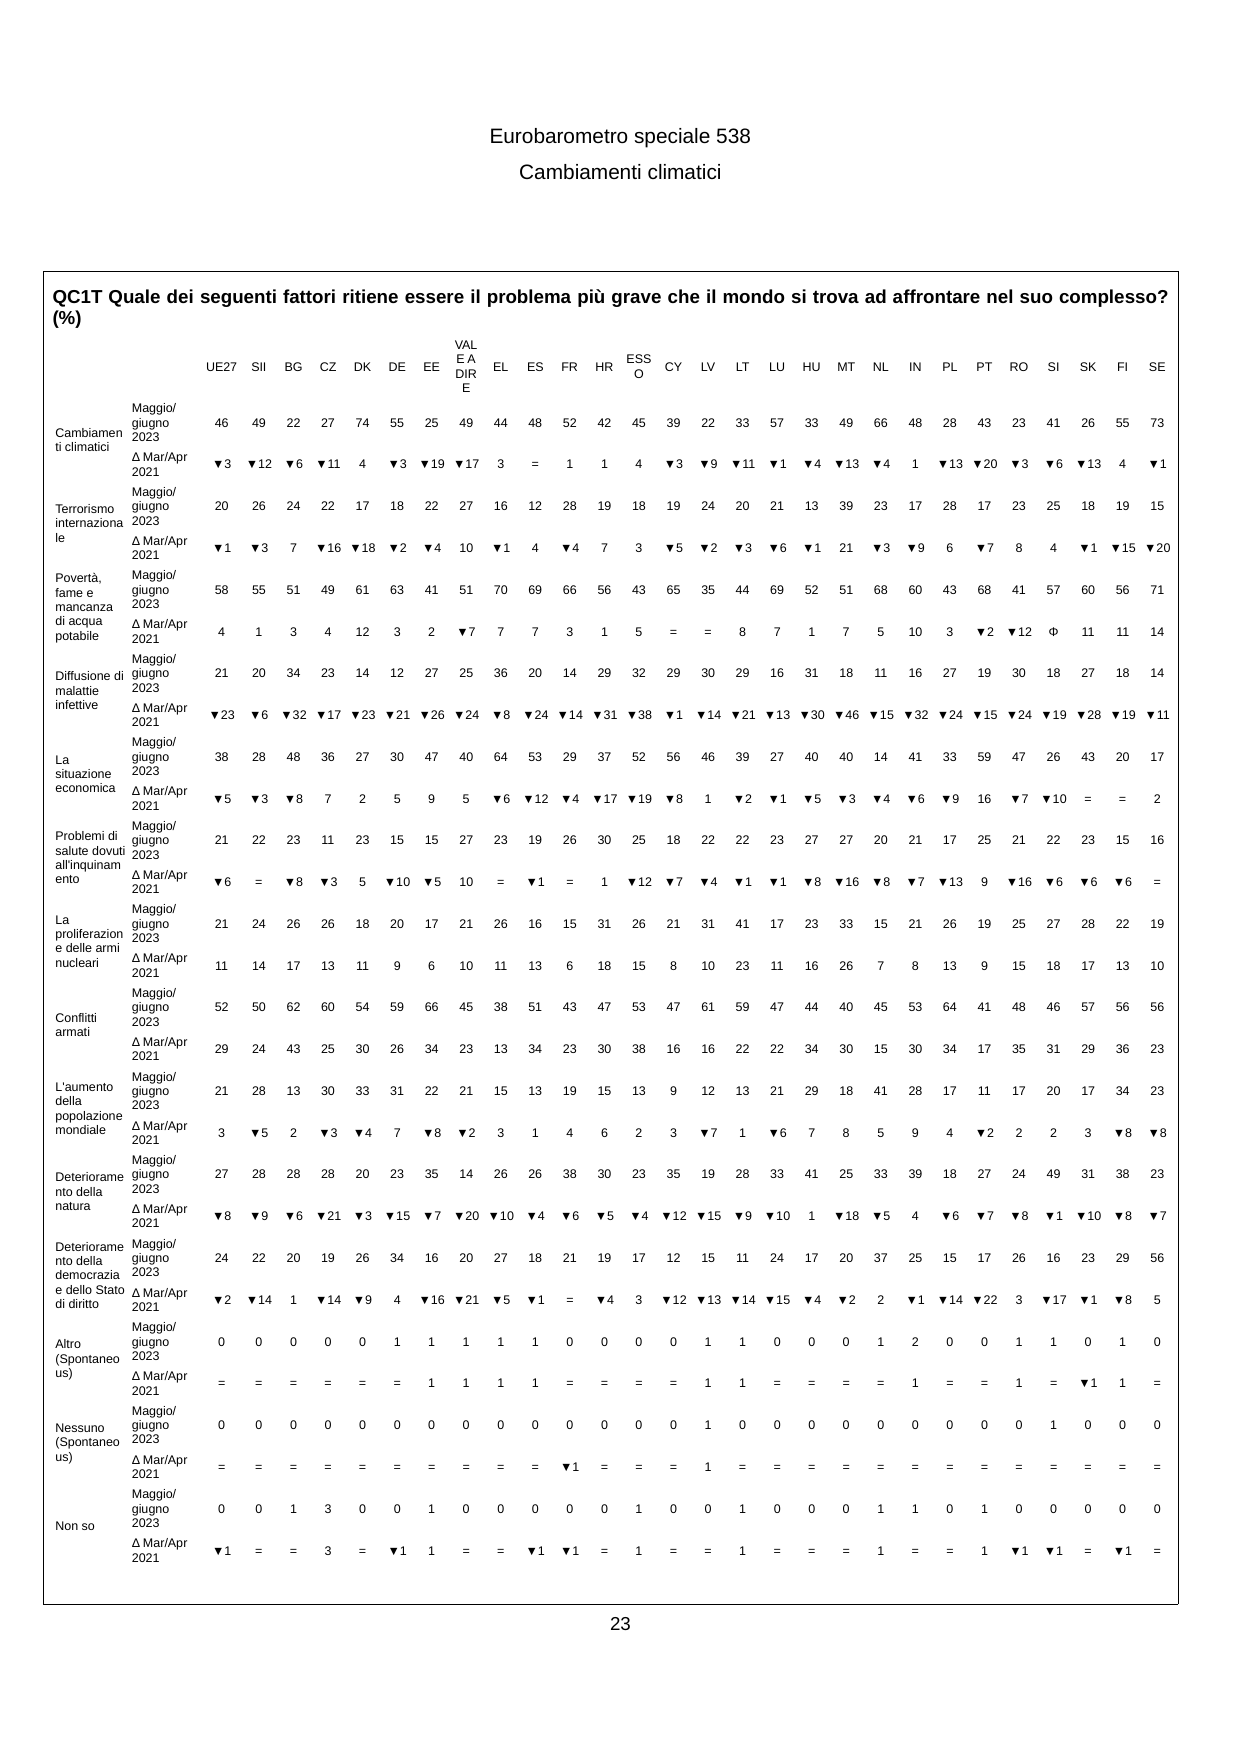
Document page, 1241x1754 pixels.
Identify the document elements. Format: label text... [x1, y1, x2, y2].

table_cell 19 [967, 899, 1001, 948]
table_cell 12 [691, 1066, 725, 1115]
table_cell ▼4 [345, 1115, 379, 1150]
table_cell 0 [201, 1317, 241, 1366]
table_cell 27 [311, 398, 345, 447]
table_cell 55 [380, 398, 414, 447]
table_cell = [380, 1366, 414, 1401]
table_cell Δ Mar/Apr 2021 [129, 1283, 201, 1317]
table_cell ▼7 [414, 1199, 449, 1233]
table_header DE [380, 335, 414, 398]
table_cell ▼6 [1071, 865, 1105, 899]
table_cell 33 [829, 899, 863, 948]
table_cell 4 [621, 447, 656, 482]
table_cell 16 [414, 1234, 449, 1282]
table_cell Maggio/giugno 2023 [129, 1401, 201, 1449]
table_cell 63 [380, 565, 414, 614]
table_cell 18 [587, 948, 621, 983]
table_cell ▼8 [1140, 1115, 1174, 1150]
table_cell 7 [760, 614, 794, 649]
table_cell 21 [829, 531, 863, 565]
table_cell 3 [1071, 1115, 1105, 1150]
table_cell 41 [898, 732, 932, 781]
table_cell 20 [1036, 1066, 1071, 1115]
table_cell ▼4 [794, 1283, 829, 1317]
table_cell ▼8 [201, 1199, 241, 1233]
table_cell 39 [829, 482, 863, 531]
table_cell ▼19 [414, 447, 449, 482]
table_cell ▼10 [1036, 781, 1071, 816]
table_cell = [276, 1533, 311, 1568]
table_cell ▼6 [483, 781, 518, 816]
table_cell 10 [898, 614, 932, 649]
table_cell 19 [1140, 899, 1174, 948]
table_cell 0 [933, 1484, 967, 1533]
table_cell Diffusione di malattie infettive [52, 649, 129, 732]
table_cell ▼8 [276, 781, 311, 816]
table_cell 0 [552, 1401, 587, 1449]
table_cell Deterioramento della natura [52, 1150, 129, 1233]
table_cell ▼12 [241, 447, 276, 482]
table_cell 23 [863, 482, 898, 531]
table_cell 15 [863, 899, 898, 948]
table_cell ▼1 [1071, 1366, 1105, 1401]
table_cell 22 [725, 1032, 759, 1066]
table_cell 51 [276, 565, 311, 614]
table_cell 21 [201, 816, 241, 865]
table_cell ▼21 [311, 1199, 345, 1233]
table_cell 71 [1140, 565, 1174, 614]
table_cell 0 [725, 1401, 759, 1449]
table_cell 22 [760, 1032, 794, 1066]
table_cell = [552, 1283, 587, 1317]
table_cell ▼2 [725, 781, 759, 816]
table_cell 18 [1036, 649, 1071, 698]
table_cell 21 [760, 482, 794, 531]
table_cell 1 [725, 1366, 759, 1401]
table_cell 7 [483, 614, 518, 649]
table_cell ▼19 [1105, 698, 1140, 732]
table_cell ▼6 [1105, 865, 1140, 899]
table_cell 1 [863, 1484, 898, 1533]
table_cell 34 [518, 1032, 552, 1066]
table_cell ▼24 [933, 698, 967, 732]
table_cell 0 [760, 1484, 794, 1533]
table_cell Maggio/giugno 2023 [129, 816, 201, 865]
table_cell 0 [483, 1484, 518, 1533]
table_cell 34 [933, 1032, 967, 1066]
table_cell Maggio/giugno 2023 [129, 482, 201, 531]
table_cell ▼9 [725, 1199, 759, 1233]
table_cell ▼4 [794, 447, 829, 482]
table_header HR [587, 335, 621, 398]
table_header SII [241, 335, 276, 398]
table_cell ▼15 [863, 698, 898, 732]
table_cell = [1001, 1450, 1036, 1484]
table_cell 25 [414, 398, 449, 447]
table_cell ▼11 [311, 447, 345, 482]
table_cell 23 [1001, 398, 1036, 447]
table_cell 28 [241, 1066, 276, 1115]
table_cell 27 [760, 732, 794, 781]
table_cell ▼6 [760, 1115, 794, 1150]
table_cell ▼8 [794, 865, 829, 899]
table_cell ▼7 [967, 531, 1001, 565]
table_cell 65 [656, 565, 691, 614]
table_cell ▼28 [1071, 698, 1105, 732]
table_cell 1 [414, 1533, 449, 1568]
table_cell 29 [656, 649, 691, 698]
table_cell 28 [552, 482, 587, 531]
table_cell 10 [449, 948, 483, 983]
table_cell Δ Mar/Apr 2021 [129, 1115, 201, 1150]
table_cell 17 [1071, 948, 1105, 983]
table_cell ▼11 [1140, 698, 1174, 732]
table_cell 24 [201, 1234, 241, 1282]
table_cell 0 [587, 1484, 621, 1533]
table_cell = [241, 865, 276, 899]
table_cell ▼4 [518, 1199, 552, 1233]
table_cell 34 [1105, 1066, 1140, 1115]
table_cell ▼11 [725, 447, 759, 482]
table_cell ▼1 [760, 865, 794, 899]
table_cell 25 [621, 816, 656, 865]
table_cell 16 [656, 1032, 691, 1066]
table_cell ▼8 [1105, 1115, 1140, 1150]
table_cell 20 [1105, 732, 1140, 781]
table_cell 3 [276, 614, 311, 649]
table_cell ▼5 [201, 781, 241, 816]
table_cell 43 [967, 398, 1001, 447]
table_cell ▼8 [863, 865, 898, 899]
table_cell 17 [794, 1234, 829, 1282]
table_cell 57 [1036, 565, 1071, 614]
table_cell 18 [1071, 482, 1105, 531]
table_cell ▼1 [201, 1533, 241, 1568]
table_header VALE A DIRE [449, 335, 483, 398]
table_cell 0 [276, 1317, 311, 1366]
table_cell 45 [863, 983, 898, 1032]
table_header HU [794, 335, 829, 398]
table_cell 41 [1001, 565, 1036, 614]
table_cell ▼5 [241, 1115, 276, 1150]
table_cell 17 [1071, 1066, 1105, 1115]
table_cell = [552, 1366, 587, 1401]
table_cell ▼1 [518, 865, 552, 899]
table_cell ▼6 [241, 698, 276, 732]
table_cell 18 [656, 816, 691, 865]
table_cell 0 [1140, 1401, 1174, 1449]
table_cell = [794, 1450, 829, 1484]
table_cell 14 [863, 732, 898, 781]
table_cell 31 [587, 899, 621, 948]
table_cell 51 [518, 983, 552, 1032]
table_cell 15 [691, 1234, 725, 1282]
table_cell ▼6 [201, 865, 241, 899]
table_cell 45 [449, 983, 483, 1032]
table_cell = [1036, 1450, 1071, 1484]
table_cell ▼5 [483, 1283, 518, 1317]
table_cell 1 [449, 1317, 483, 1366]
table_cell = [691, 1533, 725, 1568]
table_cell 25 [311, 1032, 345, 1066]
table_cell = [483, 1533, 518, 1568]
table_cell ▼6 [276, 447, 311, 482]
table_cell 0 [760, 1401, 794, 1449]
table_cell 0 [656, 1317, 691, 1366]
table_cell 41 [725, 899, 759, 948]
table_cell 13 [518, 948, 552, 983]
table_cell 48 [898, 398, 932, 447]
table_cell 13 [1105, 948, 1140, 983]
table_cell ▼38 [621, 698, 656, 732]
table_cell 27 [794, 816, 829, 865]
table_cell Terrorismo internazionale [52, 482, 129, 565]
table_cell 21 [656, 899, 691, 948]
table_cell 4 [1105, 447, 1140, 482]
table_cell 23 [1140, 1066, 1174, 1115]
table_cell 49 [241, 398, 276, 447]
table_cell ▼2 [201, 1283, 241, 1317]
table_cell ▼32 [898, 698, 932, 732]
table_cell 11 [201, 948, 241, 983]
table_cell 20 [863, 816, 898, 865]
table_cell Δ Mar/Apr 2021 [129, 865, 201, 899]
table_cell 7 [311, 781, 345, 816]
table_cell 15 [1001, 948, 1036, 983]
table_cell Δ Mar/Apr 2021 [129, 1199, 201, 1233]
table_cell 38 [201, 732, 241, 781]
table_cell ▼6 [276, 1199, 311, 1233]
table_cell ▼6 [1036, 447, 1071, 482]
table_cell 47 [656, 983, 691, 1032]
table_cell 4 [311, 614, 345, 649]
table_cell Δ Mar/Apr 2021 [129, 614, 201, 649]
table_cell 15 [1105, 816, 1140, 865]
table_cell 40 [449, 732, 483, 781]
table_cell 23 [1140, 1032, 1174, 1066]
table_cell 1 [276, 1283, 311, 1317]
table_cell ▼24 [1001, 698, 1036, 732]
table_cell ▼9 [241, 1199, 276, 1233]
table_cell = [933, 1366, 967, 1401]
table_cell 9 [380, 948, 414, 983]
table_cell 4 [345, 447, 379, 482]
table_cell = [863, 1450, 898, 1484]
table_cell ▼1 [898, 1283, 932, 1317]
table_cell 41 [794, 1150, 829, 1199]
table_cell 46 [201, 398, 241, 447]
table_cell ▼1 [552, 1533, 587, 1568]
table_cell 0 [311, 1401, 345, 1449]
table_cell = [656, 1366, 691, 1401]
table_cell ▼10 [380, 865, 414, 899]
table_cell ▼9 [345, 1283, 379, 1317]
table_cell 0 [1105, 1401, 1140, 1449]
table_header RO [1001, 335, 1036, 398]
table_cell 20 [241, 649, 276, 698]
table_cell 30 [829, 1032, 863, 1066]
table_cell 57 [1071, 983, 1105, 1032]
table_header [52, 335, 129, 398]
table_cell 0 [587, 1317, 621, 1366]
table_cell 1 [898, 1366, 932, 1401]
table_cell 41 [414, 565, 449, 614]
table_cell 34 [276, 649, 311, 698]
table_cell 3 [201, 1115, 241, 1150]
table_cell 27 [449, 816, 483, 865]
table_cell 18 [1036, 948, 1071, 983]
table_cell 3 [621, 1283, 656, 1317]
table_cell 28 [276, 1150, 311, 1199]
table_cell 19 [552, 1066, 587, 1115]
table_cell 1 [276, 1484, 311, 1533]
table_cell ▼2 [967, 1115, 1001, 1150]
table_cell 34 [794, 1032, 829, 1066]
table_cell 19 [691, 1150, 725, 1199]
table_cell 44 [794, 983, 829, 1032]
table_cell 1 [449, 1366, 483, 1401]
table_cell 30 [587, 1150, 621, 1199]
table_cell 18 [829, 649, 863, 698]
table_cell 28 [933, 398, 967, 447]
table_cell 9 [967, 865, 1001, 899]
table_cell 30 [898, 1032, 932, 1066]
table_cell ▼8 [656, 781, 691, 816]
table_cell 33 [345, 1066, 379, 1115]
table_cell 10 [449, 531, 483, 565]
table_cell = [518, 447, 552, 482]
table_cell ▼4 [414, 531, 449, 565]
table_cell 13 [518, 1066, 552, 1115]
table_cell 21 [449, 899, 483, 948]
table_cell ▼3 [311, 865, 345, 899]
table_cell = [1140, 1533, 1174, 1568]
table_cell = [587, 1533, 621, 1568]
table_cell = [449, 1450, 483, 1484]
table_cell 17 [967, 482, 1001, 531]
table_cell 27 [483, 1234, 518, 1282]
table_cell 15 [483, 1066, 518, 1115]
table_header SI [1036, 335, 1071, 398]
table_cell 55 [1105, 398, 1140, 447]
table_cell 38 [483, 983, 518, 1032]
table_cell 26 [933, 899, 967, 948]
table_cell 60 [311, 983, 345, 1032]
table_cell 25 [967, 816, 1001, 865]
table_cell 1 [241, 614, 276, 649]
table_cell ▼5 [656, 531, 691, 565]
table_cell 39 [898, 1150, 932, 1199]
table_cell 53 [518, 732, 552, 781]
table_cell 30 [587, 816, 621, 865]
table_cell ▼13 [933, 447, 967, 482]
table_cell 14 [345, 649, 379, 698]
table_cell ▼3 [311, 1115, 345, 1150]
table_cell 0 [760, 1317, 794, 1366]
table_cell 64 [933, 983, 967, 1032]
table_cell = [587, 1450, 621, 1484]
table_cell 31 [380, 1066, 414, 1115]
table_cell 59 [725, 983, 759, 1032]
table_cell 49 [829, 398, 863, 447]
table_cell La proliferazione delle armi nucleari [52, 899, 129, 983]
table_cell 20 [449, 1234, 483, 1282]
table_cell Maggio/giugno 2023 [129, 1484, 201, 1533]
table_cell = [311, 1366, 345, 1401]
table_cell 57 [760, 398, 794, 447]
table_cell 0 [898, 1401, 932, 1449]
table_cell 15 [552, 899, 587, 948]
table_cell 6 [587, 1115, 621, 1150]
table_cell 16 [898, 649, 932, 698]
table_cell 0 [794, 1484, 829, 1533]
table_cell 25 [898, 1234, 932, 1282]
table_cell 36 [311, 732, 345, 781]
table_cell 1 [898, 447, 932, 482]
table_cell ▼1 [483, 531, 518, 565]
table_cell 62 [276, 983, 311, 1032]
table_cell 4 [201, 614, 241, 649]
table_cell Conflitti armati [52, 983, 129, 1066]
table_cell ▼12 [621, 865, 656, 899]
table_cell 2 [1140, 781, 1174, 816]
table_cell 17 [933, 816, 967, 865]
table_cell 21 [760, 1066, 794, 1115]
table_cell 9 [414, 781, 449, 816]
table_cell ▼7 [691, 1115, 725, 1150]
table_cell = [276, 1366, 311, 1401]
table_cell ▼14 [725, 1283, 759, 1317]
table_cell 16 [1140, 816, 1174, 865]
table_cell Maggio/giugno 2023 [129, 398, 201, 447]
table_header LV [691, 335, 725, 398]
table_cell 56 [1105, 983, 1140, 1032]
table_cell = [933, 1533, 967, 1568]
table_cell 0 [967, 1317, 1001, 1366]
table_cell 33 [794, 398, 829, 447]
table_cell ▼24 [518, 698, 552, 732]
table_cell ▼18 [345, 531, 379, 565]
table_cell 0 [829, 1484, 863, 1533]
table_cell 0 [201, 1484, 241, 1533]
table_cell ▼7 [1140, 1199, 1174, 1233]
table_cell = [794, 1366, 829, 1401]
table_cell = [518, 1450, 552, 1484]
table_cell ▼20 [449, 1199, 483, 1233]
table_cell 0 [518, 1484, 552, 1533]
table_cell 46 [1036, 983, 1071, 1032]
table_cell 50 [241, 983, 276, 1032]
table_cell 1 [483, 1366, 518, 1401]
table_cell 70 [483, 565, 518, 614]
table_cell 26 [829, 948, 863, 983]
table_cell 15 [621, 948, 656, 983]
table_cell 73 [1140, 398, 1174, 447]
table_cell = [1036, 1366, 1071, 1401]
table_cell 11 [725, 1234, 759, 1282]
table_cell Maggio/giugno 2023 [129, 1234, 201, 1282]
table_cell 17 [345, 482, 379, 531]
table_cell ▼6 [1036, 865, 1071, 899]
table_cell ▼2 [691, 531, 725, 565]
table_cell 19 [656, 482, 691, 531]
table_cell = [345, 1366, 379, 1401]
table_cell ▼20 [967, 447, 1001, 482]
table_cell Maggio/giugno 2023 [129, 1150, 201, 1199]
table_cell ▼3 [345, 1199, 379, 1233]
table_cell Δ Mar/Apr 2021 [129, 1032, 201, 1066]
table_cell 1 [794, 1199, 829, 1233]
table_cell = [380, 1450, 414, 1484]
table_cell 47 [587, 983, 621, 1032]
table_cell 39 [656, 398, 691, 447]
table_cell 6 [552, 948, 587, 983]
table_cell ▼5 [414, 865, 449, 899]
table_cell 0 [345, 1401, 379, 1449]
table_cell 1 [725, 1533, 759, 1568]
table_cell ▼4 [587, 1283, 621, 1317]
table_header FI [1105, 335, 1140, 398]
table_cell 19 [587, 1234, 621, 1282]
table_cell ▼2 [449, 1115, 483, 1150]
table_cell 0 [241, 1317, 276, 1366]
table_cell ▼16 [1001, 865, 1036, 899]
table_cell 11 [863, 649, 898, 698]
table_cell 1 [725, 1484, 759, 1533]
table_cell 29 [201, 1032, 241, 1066]
table_cell 27 [414, 649, 449, 698]
table_cell ▼8 [483, 698, 518, 732]
table_cell 34 [380, 1234, 414, 1282]
table_cell 1 [725, 1115, 759, 1150]
table_cell 1 [621, 1533, 656, 1568]
table_cell 3 [311, 1533, 345, 1568]
table_cell 23 [725, 948, 759, 983]
table_cell 44 [725, 565, 759, 614]
table_cell ▼1 [1140, 447, 1174, 482]
table_cell 19 [1105, 482, 1140, 531]
table_cell ▼23 [345, 698, 379, 732]
table_cell 8 [725, 614, 759, 649]
table_cell ▼26 [414, 698, 449, 732]
table_cell 12 [345, 614, 379, 649]
table_cell 43 [933, 565, 967, 614]
table_cell 22 [691, 398, 725, 447]
table_cell = [201, 1450, 241, 1484]
table_cell ▼4 [552, 531, 587, 565]
table_cell 2 [1001, 1115, 1036, 1150]
table_cell ▼10 [483, 1199, 518, 1233]
table_cell 68 [967, 565, 1001, 614]
table_cell 35 [691, 565, 725, 614]
table_cell 0 [1071, 1484, 1105, 1533]
table_cell 52 [794, 565, 829, 614]
table_cell 18 [621, 482, 656, 531]
table_cell 22 [241, 1234, 276, 1282]
table_cell = [691, 614, 725, 649]
table_cell 23 [1001, 482, 1036, 531]
table_cell 0 [829, 1401, 863, 1449]
table_cell ▼3 [656, 447, 691, 482]
table_cell 40 [829, 983, 863, 1032]
table_cell 28 [311, 1150, 345, 1199]
table_cell 4 [552, 1115, 587, 1150]
table_cell 19 [518, 816, 552, 865]
table_cell ▼13 [1071, 447, 1105, 482]
table_cell 0 [1001, 1401, 1036, 1449]
table_cell ▼1 [1105, 1533, 1140, 1568]
table_cell 19 [311, 1234, 345, 1282]
table_cell 13 [483, 1032, 518, 1066]
table_cell Maggio/giugno 2023 [129, 1317, 201, 1366]
table_cell 0 [587, 1401, 621, 1449]
table_cell 3 [933, 614, 967, 649]
table_cell 26 [552, 816, 587, 865]
table_cell 3 [483, 447, 518, 482]
table_cell 13 [621, 1066, 656, 1115]
table_cell 1 [898, 1484, 932, 1533]
table_cell ▼24 [449, 698, 483, 732]
table_cell 20 [829, 1234, 863, 1282]
table_cell ▼13 [691, 1283, 725, 1317]
table_cell 23 [552, 1032, 587, 1066]
table_cell 8 [898, 948, 932, 983]
table_cell 17 [1001, 1066, 1036, 1115]
table_cell 16 [760, 649, 794, 698]
table_cell ▼6 [760, 531, 794, 565]
table_cell 5 [1140, 1283, 1174, 1317]
table_cell 14 [241, 948, 276, 983]
table_cell ▼18 [829, 1199, 863, 1233]
table_cell 15 [863, 1032, 898, 1066]
table_cell 22 [414, 1066, 449, 1115]
table_cell 52 [552, 398, 587, 447]
table_cell ▼32 [276, 698, 311, 732]
table_cell 27 [933, 649, 967, 698]
table_cell 21 [449, 1066, 483, 1115]
table_cell = [898, 1450, 932, 1484]
table_cell 14 [1140, 649, 1174, 698]
table_cell ▼7 [1001, 781, 1036, 816]
table_cell 59 [967, 732, 1001, 781]
table_cell 55 [241, 565, 276, 614]
table_cell 4 [518, 531, 552, 565]
table_header NL [863, 335, 898, 398]
table_cell 0 [967, 1401, 1001, 1449]
table_cell ▼7 [449, 614, 483, 649]
table_cell 0 [345, 1317, 379, 1366]
table_cell ▼1 [794, 531, 829, 565]
table_cell 56 [587, 565, 621, 614]
table_cell = [1071, 781, 1105, 816]
table_cell 1 [1036, 1401, 1071, 1449]
table_cell ▼15 [691, 1199, 725, 1233]
table_cell 24 [276, 482, 311, 531]
table_cell 46 [691, 732, 725, 781]
table_cell 25 [829, 1150, 863, 1199]
table_cell 24 [760, 1234, 794, 1282]
table_cell = [829, 1533, 863, 1568]
table_cell ▼12 [656, 1283, 691, 1317]
table_cell 0 [1071, 1317, 1105, 1366]
table_cell ▼46 [829, 698, 863, 732]
table_cell 16 [483, 482, 518, 531]
table_header ESSO [621, 335, 656, 398]
table_header EL [483, 335, 518, 398]
table_cell 26 [483, 1150, 518, 1199]
table_cell 1 [414, 1484, 449, 1533]
table_cell 53 [898, 983, 932, 1032]
table_cell 17 [621, 1234, 656, 1282]
table_cell 56 [1140, 983, 1174, 1032]
table_cell 4 [380, 1283, 414, 1317]
table_cell 17 [760, 899, 794, 948]
table_cell 53 [621, 983, 656, 1032]
table_cell 30 [380, 732, 414, 781]
table_cell 36 [483, 649, 518, 698]
table_cell 23 [449, 1032, 483, 1066]
table_cell ▼3 [201, 447, 241, 482]
table_cell 3 [621, 531, 656, 565]
table_cell 26 [1036, 732, 1071, 781]
table_cell 0 [518, 1401, 552, 1449]
table_cell 18 [1105, 649, 1140, 698]
table_cell ▼6 [933, 1199, 967, 1233]
table_cell 20 [380, 899, 414, 948]
table_cell 20 [518, 649, 552, 698]
table_cell 34 [414, 1032, 449, 1066]
table_cell 4 [1036, 531, 1071, 565]
table_cell = [241, 1533, 276, 1568]
table_cell 22 [414, 482, 449, 531]
table_cell 64 [483, 732, 518, 781]
table_cell 43 [621, 565, 656, 614]
table_cell 25 [1001, 899, 1036, 948]
table_cell 21 [552, 1234, 587, 1282]
table_cell 7 [276, 531, 311, 565]
table_cell = [1140, 1366, 1174, 1401]
table_cell ▼3 [1001, 447, 1036, 482]
table_cell Δ Mar/Apr 2021 [129, 698, 201, 732]
table_cell ▼15 [1105, 531, 1140, 565]
table_cell 74 [345, 398, 379, 447]
table_cell = [1071, 1533, 1105, 1568]
table_cell 40 [829, 732, 863, 781]
table_cell 59 [380, 983, 414, 1032]
table_cell ▼6 [552, 1199, 587, 1233]
table_cell 23 [794, 899, 829, 948]
table_cell 48 [276, 732, 311, 781]
table_cell 12 [656, 1234, 691, 1282]
table_cell ▼31 [587, 698, 621, 732]
table_cell 43 [1071, 732, 1105, 781]
table_cell 11 [311, 816, 345, 865]
table_cell 26 [276, 899, 311, 948]
table_cell = [241, 1366, 276, 1401]
table_cell 40 [794, 732, 829, 781]
table_cell ▼15 [760, 1283, 794, 1317]
table_header EE [414, 335, 449, 398]
table_cell 1 [587, 447, 621, 482]
table_cell ▼13 [829, 447, 863, 482]
table_cell = [345, 1450, 379, 1484]
table_cell 9 [656, 1066, 691, 1115]
table_cell 13 [311, 948, 345, 983]
table_cell 7 [518, 614, 552, 649]
table_cell = [794, 1533, 829, 1568]
table_cell 10 [691, 948, 725, 983]
table_cell 0 [621, 1401, 656, 1449]
table_cell 48 [518, 398, 552, 447]
table_cell 23 [276, 816, 311, 865]
table_cell 38 [621, 1032, 656, 1066]
table_cell = [483, 865, 518, 899]
table_cell ▼23 [201, 698, 241, 732]
table_cell = [621, 1450, 656, 1484]
table_cell 31 [794, 649, 829, 698]
table_cell ▼13 [760, 698, 794, 732]
table_cell ▼3 [725, 531, 759, 565]
table_cell 0 [691, 1484, 725, 1533]
table_cell 41 [1036, 398, 1071, 447]
table_cell 30 [345, 1032, 379, 1066]
table_cell 23 [345, 816, 379, 865]
table_cell 0 [829, 1317, 863, 1366]
table_cell La situazione economica [52, 732, 129, 816]
table_cell 38 [1105, 1150, 1140, 1199]
table_cell 48 [1001, 983, 1036, 1032]
table_cell 1 [1001, 1317, 1036, 1366]
table_cell ▼12 [656, 1199, 691, 1233]
table_cell 7 [829, 614, 863, 649]
table_cell 26 [1001, 1234, 1036, 1282]
table_cell 22 [311, 482, 345, 531]
table_cell 17 [414, 899, 449, 948]
table_cell ▼17 [311, 698, 345, 732]
table_cell = [725, 1450, 759, 1484]
table_cell 1 [518, 1115, 552, 1150]
table_cell 18 [518, 1234, 552, 1282]
table_cell 17 [967, 1032, 1001, 1066]
table_cell ▼3 [863, 531, 898, 565]
table_cell 0 [241, 1401, 276, 1449]
table_cell 35 [414, 1150, 449, 1199]
table_cell 0 [1140, 1317, 1174, 1366]
table_cell 1 [1001, 1366, 1036, 1401]
table_cell ▼1 [201, 531, 241, 565]
table_cell 2 [414, 614, 449, 649]
table_cell 0 [1001, 1484, 1036, 1533]
table_cell 1 [380, 1317, 414, 1366]
table_cell 69 [760, 565, 794, 614]
table_cell ▼1 [760, 447, 794, 482]
table_cell ▼8 [1105, 1283, 1140, 1317]
table_cell ▼1 [1071, 531, 1105, 565]
table_cell 0 [863, 1401, 898, 1449]
table_cell ▼1 [1071, 1283, 1105, 1317]
table_cell ▼5 [587, 1199, 621, 1233]
table_cell 33 [725, 398, 759, 447]
table_cell 24 [241, 899, 276, 948]
table_cell 23 [483, 816, 518, 865]
table_cell 13 [794, 482, 829, 531]
table_header [129, 335, 201, 398]
table_cell 32 [621, 649, 656, 698]
table_cell = [760, 1450, 794, 1484]
table_header SK [1071, 335, 1105, 398]
table_cell 3 [311, 1484, 345, 1533]
table_cell 6 [414, 948, 449, 983]
table_cell ▼9 [933, 781, 967, 816]
table_cell 18 [380, 482, 414, 531]
table_cell = [967, 1450, 1001, 1484]
table_cell 27 [345, 732, 379, 781]
table_cell 56 [1105, 565, 1140, 614]
table_cell 69 [518, 565, 552, 614]
table_cell ▼13 [933, 865, 967, 899]
table_cell 22 [1105, 899, 1140, 948]
table_cell 13 [276, 1066, 311, 1115]
table_cell 10 [449, 865, 483, 899]
table_cell 2 [1036, 1115, 1071, 1150]
table_cell 35 [1001, 1032, 1036, 1066]
table_cell 22 [276, 398, 311, 447]
table_cell 0 [449, 1484, 483, 1533]
table_cell ▼8 [1001, 1199, 1036, 1233]
table_cell 16 [1036, 1234, 1071, 1282]
table_cell = [863, 1366, 898, 1401]
table_cell ▼14 [311, 1283, 345, 1317]
table_cell 1 [552, 447, 587, 482]
table_cell 23 [621, 1150, 656, 1199]
table_cell = [829, 1366, 863, 1401]
table_cell = [933, 1450, 967, 1484]
table_cell 11 [1105, 614, 1140, 649]
table_cell ▼30 [794, 698, 829, 732]
table_cell 17 [898, 482, 932, 531]
table_cell Δ Mar/Apr 2021 [129, 1533, 201, 1568]
table_cell 37 [863, 1234, 898, 1282]
table_cell = [1071, 1450, 1105, 1484]
table_cell 1 [1105, 1317, 1140, 1366]
table_cell 7 [380, 1115, 414, 1150]
table_cell 49 [449, 398, 483, 447]
table_cell 13 [933, 948, 967, 983]
table_cell 43 [552, 983, 587, 1032]
table_cell 5 [863, 1115, 898, 1150]
table_cell 61 [345, 565, 379, 614]
table_cell ▼8 [276, 865, 311, 899]
table_cell 26 [311, 899, 345, 948]
table_cell Maggio/giugno 2023 [129, 565, 201, 614]
table_cell 33 [933, 732, 967, 781]
table_cell 3 [656, 1115, 691, 1150]
table_cell 37 [587, 732, 621, 781]
table_cell Non so [52, 1484, 129, 1568]
table_cell 29 [725, 649, 759, 698]
table_cell 9 [967, 948, 1001, 983]
table_cell 1 [967, 1484, 1001, 1533]
table_cell 22 [241, 816, 276, 865]
table_cell 0 [933, 1401, 967, 1449]
table_cell 54 [345, 983, 379, 1032]
table_cell 0 [311, 1317, 345, 1366]
table_cell 0 [794, 1317, 829, 1366]
table_cell ▼3 [380, 447, 414, 482]
table_cell 1 [414, 1317, 449, 1366]
table_cell 28 [898, 1066, 932, 1115]
table_cell 36 [1105, 1032, 1140, 1066]
table_cell 17 [933, 1066, 967, 1115]
table_cell 26 [518, 1150, 552, 1199]
table_cell ▼17 [1036, 1283, 1071, 1317]
table_cell 45 [621, 398, 656, 447]
table_cell ▼1 [656, 698, 691, 732]
table_cell ▼19 [1036, 698, 1071, 732]
table_cell Δ Mar/Apr 2021 [129, 948, 201, 983]
table_cell Maggio/giugno 2023 [129, 983, 201, 1032]
table_cell = [345, 1533, 379, 1568]
table_cell ▼4 [863, 781, 898, 816]
table_cell 16 [518, 899, 552, 948]
table_cell Cambiamenti climatici [52, 398, 129, 482]
table_cell 5 [621, 614, 656, 649]
table_cell 24 [1001, 1150, 1036, 1199]
table_cell 28 [241, 732, 276, 781]
table_cell 20 [201, 482, 241, 531]
table_cell ▼5 [794, 781, 829, 816]
table_cell 14 [449, 1150, 483, 1199]
table_cell ▼1 [1036, 1199, 1071, 1233]
table_cell 10 [1140, 948, 1174, 983]
table_cell 0 [1036, 1484, 1071, 1533]
table_cell 68 [863, 565, 898, 614]
table_cell 1 [691, 1401, 725, 1449]
table_cell ▼1 [552, 1450, 587, 1484]
table_cell 1 [725, 1317, 759, 1366]
table_cell 42 [587, 398, 621, 447]
table_cell 29 [552, 732, 587, 781]
table_cell 11 [345, 948, 379, 983]
table_cell ▼17 [587, 781, 621, 816]
table_cell 9 [898, 1115, 932, 1150]
table_cell Δ Mar/Apr 2021 [129, 1366, 201, 1401]
table_cell ▼4 [621, 1199, 656, 1233]
table_cell 66 [863, 398, 898, 447]
table_cell 21 [201, 649, 241, 698]
table_cell 0 [1140, 1484, 1174, 1533]
table_cell 26 [1071, 398, 1105, 447]
table_cell ▼4 [552, 781, 587, 816]
table_cell 0 [201, 1401, 241, 1449]
table_cell = [656, 614, 691, 649]
table_cell 0 [794, 1401, 829, 1449]
table_cell ▼1 [1036, 1533, 1071, 1568]
table_cell = [414, 1450, 449, 1484]
table_cell 26 [621, 899, 656, 948]
table_cell 16 [794, 948, 829, 983]
table_cell 43 [276, 1032, 311, 1066]
table_cell 26 [345, 1234, 379, 1282]
table_cell 8 [829, 1115, 863, 1150]
table_cell ▼16 [829, 865, 863, 899]
table_cell = [552, 865, 587, 899]
table_cell 2 [621, 1115, 656, 1150]
table_cell 15 [380, 816, 414, 865]
table_cell 28 [725, 1150, 759, 1199]
table_cell 19 [587, 482, 621, 531]
table_cell ▼2 [829, 1283, 863, 1317]
table_cell ▼1 [725, 865, 759, 899]
table_cell ▼16 [311, 531, 345, 565]
table_cell = [621, 1366, 656, 1401]
table_cell 0 [1105, 1484, 1140, 1533]
table_cell 29 [1071, 1032, 1105, 1066]
table_cell 24 [691, 482, 725, 531]
table_cell = [201, 1366, 241, 1401]
table_cell 16 [691, 1032, 725, 1066]
table_cell 31 [691, 899, 725, 948]
table_cell 19 [967, 649, 1001, 698]
table_cell 27 [829, 816, 863, 865]
table_cell Δ Mar/Apr 2021 [129, 1450, 201, 1484]
table_cell ▼1 [760, 781, 794, 816]
table_cell = [1140, 865, 1174, 899]
table_cell 3 [1001, 1283, 1036, 1317]
table_cell 27 [1036, 899, 1071, 948]
table_cell 1 [691, 781, 725, 816]
table_cell 27 [449, 482, 483, 531]
table_cell 1 [794, 614, 829, 649]
table_cell ▼3 [829, 781, 863, 816]
table_cell = [276, 1450, 311, 1484]
table_cell = [967, 1366, 1001, 1401]
table_cell 0 [656, 1484, 691, 1533]
table_cell ▼1 [518, 1533, 552, 1568]
table_cell Povertà, fame e mancanza di acqua potabile [52, 565, 129, 649]
table_cell 11 [967, 1066, 1001, 1115]
table_cell Δ Mar/Apr 2021 [129, 531, 201, 565]
table_header BG [276, 335, 311, 398]
table_header CZ [311, 335, 345, 398]
table_cell = [656, 1450, 691, 1484]
text QC1T Quale dei seguenti fattori ritiene essere il problema più grave che il mondo si trova ad affrontare nel suo complesso? (%) [52, 286, 1169, 329]
table_cell 0 [552, 1484, 587, 1533]
table_cell = [1105, 781, 1140, 816]
table_cell 1 [863, 1317, 898, 1366]
table_cell 5 [863, 614, 898, 649]
table_cell = [1105, 1450, 1140, 1484]
table_cell ▼3 [241, 531, 276, 565]
table_cell 25 [1036, 482, 1071, 531]
table_cell ▼12 [518, 781, 552, 816]
table_cell ▼16 [414, 1283, 449, 1317]
table_cell 7 [587, 531, 621, 565]
table_cell ▼5 [863, 1199, 898, 1233]
table_cell Maggio/giugno 2023 [129, 732, 201, 781]
table_cell 0 [414, 1401, 449, 1449]
table_cell 13 [725, 1066, 759, 1115]
table_cell ▼2 [967, 614, 1001, 649]
table_cell 2 [863, 1283, 898, 1317]
table_cell ▼9 [691, 447, 725, 482]
table_cell 1 [587, 614, 621, 649]
table_cell 22 [1036, 816, 1071, 865]
table_cell 51 [829, 565, 863, 614]
table_cell 21 [201, 899, 241, 948]
table_cell ▼19 [621, 781, 656, 816]
table_cell ▼10 [1071, 1199, 1105, 1233]
table_cell 12 [518, 482, 552, 531]
table_cell Maggio/giugno 2023 [129, 899, 201, 948]
table_cell ▼7 [898, 865, 932, 899]
table_cell Δ Mar/Apr 2021 [129, 447, 201, 482]
table_cell 30 [691, 649, 725, 698]
table_cell ▼8 [414, 1115, 449, 1150]
table_cell ▼17 [449, 447, 483, 482]
table_cell 0 [276, 1401, 311, 1449]
table_cell ▼1 [380, 1533, 414, 1568]
table_cell 2 [276, 1115, 311, 1150]
table_header IN [898, 335, 932, 398]
table_cell = [587, 1366, 621, 1401]
table_cell 6 [933, 531, 967, 565]
table_cell 1 [414, 1366, 449, 1401]
table_cell 21 [898, 816, 932, 865]
table_cell 23 [1140, 1150, 1174, 1199]
table_cell 24 [241, 1032, 276, 1066]
table_cell 20 [725, 482, 759, 531]
table_cell Φ [1036, 614, 1071, 649]
table_cell 28 [933, 482, 967, 531]
table_cell ▼4 [691, 865, 725, 899]
table_cell 60 [1071, 565, 1105, 614]
table_cell 1 [518, 1317, 552, 1366]
table_cell 11 [483, 948, 518, 983]
table_cell 5 [380, 781, 414, 816]
table_cell 52 [201, 983, 241, 1032]
table_cell 15 [414, 816, 449, 865]
table_cell Δ Mar/Apr 2021 [129, 781, 201, 816]
table_cell ▼3 [241, 781, 276, 816]
table_cell 33 [760, 1150, 794, 1199]
table_cell ▼1 [518, 1283, 552, 1317]
table_cell 1 [863, 1533, 898, 1568]
table_header UE27 [201, 335, 241, 398]
table_cell 23 [760, 816, 794, 865]
table_header CY [656, 335, 691, 398]
table_cell 23 [1071, 816, 1105, 865]
table_cell Nessuno (Spontaneous) [52, 1401, 129, 1484]
table_cell Maggio/giugno 2023 [129, 1066, 201, 1115]
table_cell = [656, 1533, 691, 1568]
table_cell 23 [380, 1150, 414, 1199]
table_cell ▼15 [380, 1199, 414, 1233]
table_cell 14 [1140, 614, 1174, 649]
table_cell 61 [691, 983, 725, 1032]
table_cell 38 [552, 1150, 587, 1199]
table_cell ▼12 [1001, 614, 1036, 649]
table_header FR [552, 335, 587, 398]
table_cell 0 [1071, 1401, 1105, 1449]
table_cell 26 [241, 482, 276, 531]
table_cell 39 [725, 732, 759, 781]
table_cell 23 [311, 649, 345, 698]
table_cell 14 [552, 649, 587, 698]
table_cell 18 [829, 1066, 863, 1115]
table_header ES [518, 335, 552, 398]
table_cell ▼14 [552, 698, 587, 732]
table_cell 1 [587, 865, 621, 899]
table_cell 11 [760, 948, 794, 983]
table_cell 0 [552, 1317, 587, 1366]
table_cell = [1140, 1450, 1174, 1484]
table_cell 2 [345, 781, 379, 816]
table_cell ▼4 [863, 447, 898, 482]
table_cell 30 [311, 1066, 345, 1115]
table_cell 16 [967, 781, 1001, 816]
table_cell Altro (Spontaneous) [52, 1317, 129, 1401]
table_cell 27 [1071, 649, 1105, 698]
table_cell 2 [898, 1317, 932, 1366]
table_cell ▼21 [380, 698, 414, 732]
table_cell 58 [201, 565, 241, 614]
table_cell 0 [380, 1484, 414, 1533]
table_cell 29 [794, 1066, 829, 1115]
table_cell 33 [863, 1150, 898, 1199]
table_cell 0 [933, 1317, 967, 1366]
table_cell 5 [345, 865, 379, 899]
table_cell ▼14 [933, 1283, 967, 1317]
table_cell 41 [863, 1066, 898, 1115]
table_cell 66 [552, 565, 587, 614]
table_cell 56 [1140, 1234, 1174, 1282]
table_cell ▼1 [1001, 1533, 1036, 1568]
table_cell 8 [656, 948, 691, 983]
table_cell 1 [691, 1317, 725, 1366]
table_cell 26 [483, 899, 518, 948]
table_cell 1 [483, 1317, 518, 1366]
table_cell 21 [898, 899, 932, 948]
table_cell 5 [449, 781, 483, 816]
table_cell ▼20 [1140, 531, 1174, 565]
table_cell 23 [1071, 1234, 1105, 1282]
table_cell 1 [518, 1366, 552, 1401]
table_cell 7 [794, 1115, 829, 1150]
table_cell 3 [552, 614, 587, 649]
table_cell 21 [201, 1066, 241, 1115]
table_cell 3 [483, 1115, 518, 1150]
table_cell 15 [1140, 482, 1174, 531]
table_header SE [1140, 335, 1174, 398]
table_cell 15 [933, 1234, 967, 1282]
table_cell 28 [1071, 899, 1105, 948]
table_cell 0 [345, 1484, 379, 1533]
table_cell = [483, 1450, 518, 1484]
table_cell 11 [1071, 614, 1105, 649]
table_cell 25 [449, 649, 483, 698]
table_cell 17 [967, 1234, 1001, 1282]
table_header DK [345, 335, 379, 398]
table_cell 8 [1001, 531, 1036, 565]
table_cell 56 [656, 732, 691, 781]
table_cell 51 [449, 565, 483, 614]
table_cell 22 [691, 816, 725, 865]
table_cell 31 [1036, 1032, 1071, 1066]
table_cell = [311, 1450, 345, 1484]
table_cell 60 [898, 565, 932, 614]
table_cell 1 [621, 1484, 656, 1533]
table_cell 22 [725, 816, 759, 865]
table_cell = [898, 1533, 932, 1568]
table_cell 44 [483, 398, 518, 447]
table_cell ▼6 [898, 781, 932, 816]
table_cell Deterioramento della democrazia e dello Stato di diritto [52, 1234, 129, 1317]
table_cell Problemi di salute dovuti all'inquinamento [52, 816, 129, 899]
table_cell 47 [1001, 732, 1036, 781]
table_cell 12 [380, 649, 414, 698]
table_header MT [829, 335, 863, 398]
table_cell 18 [345, 899, 379, 948]
table_cell 0 [483, 1401, 518, 1449]
table_cell ▼21 [725, 698, 759, 732]
table_cell 49 [1036, 1150, 1071, 1199]
table_cell 49 [311, 565, 345, 614]
table_cell ▼9 [898, 531, 932, 565]
table_cell 26 [380, 1032, 414, 1066]
table_cell ▼15 [967, 698, 1001, 732]
table_cell ▼14 [241, 1283, 276, 1317]
table_cell = [760, 1533, 794, 1568]
table_cell 31 [1071, 1150, 1105, 1199]
table_cell 1 [1036, 1317, 1071, 1366]
table_cell 20 [276, 1234, 311, 1282]
table_cell 20 [345, 1150, 379, 1199]
table_cell 1 [1105, 1366, 1140, 1401]
table_header PL [933, 335, 967, 398]
table_cell 47 [760, 983, 794, 1032]
table_cell 1 [691, 1366, 725, 1401]
table_cell = [829, 1450, 863, 1484]
table_cell 27 [201, 1150, 241, 1199]
table_cell 41 [967, 983, 1001, 1032]
table_cell L'aumento della popolazione mondiale [52, 1066, 129, 1150]
table_cell 15 [587, 1066, 621, 1115]
table_cell ▼14 [691, 698, 725, 732]
table_cell 21 [1001, 816, 1036, 865]
table_cell 35 [656, 1150, 691, 1199]
table_cell 1 [967, 1533, 1001, 1568]
table_cell 4 [898, 1199, 932, 1233]
table_cell Maggio/giugno 2023 [129, 649, 201, 698]
table_cell 3 [380, 614, 414, 649]
table_cell 47 [414, 732, 449, 781]
table_cell 17 [1140, 732, 1174, 781]
table_cell ▼21 [449, 1283, 483, 1317]
table_cell 52 [621, 732, 656, 781]
table_cell ▼2 [380, 531, 414, 565]
table_header PT [967, 335, 1001, 398]
table_cell 30 [587, 1032, 621, 1066]
table_cell 0 [656, 1401, 691, 1449]
table_cell ▼8 [1105, 1199, 1140, 1233]
table_header LU [760, 335, 794, 398]
table_cell 7 [863, 948, 898, 983]
table_cell 17 [276, 948, 311, 983]
table_cell 30 [1001, 649, 1036, 698]
table_cell = [760, 1366, 794, 1401]
table_header LT [725, 335, 759, 398]
table_cell 28 [241, 1150, 276, 1199]
table_cell ▼10 [760, 1199, 794, 1233]
table_cell 0 [380, 1401, 414, 1449]
table_cell ▼22 [967, 1283, 1001, 1317]
table_cell 1 [691, 1450, 725, 1484]
table_cell ▼7 [967, 1199, 1001, 1233]
table_cell = [449, 1533, 483, 1568]
table_cell = [241, 1450, 276, 1484]
table_cell 0 [621, 1317, 656, 1366]
table_cell 27 [967, 1150, 1001, 1199]
table_cell 66 [414, 983, 449, 1032]
table_cell 0 [241, 1484, 276, 1533]
table_cell 0 [449, 1401, 483, 1449]
table_cell 29 [587, 649, 621, 698]
table_cell 18 [933, 1150, 967, 1199]
table_cell ▼7 [656, 865, 691, 899]
table_cell 4 [933, 1115, 967, 1150]
table_cell 29 [1105, 1234, 1140, 1282]
